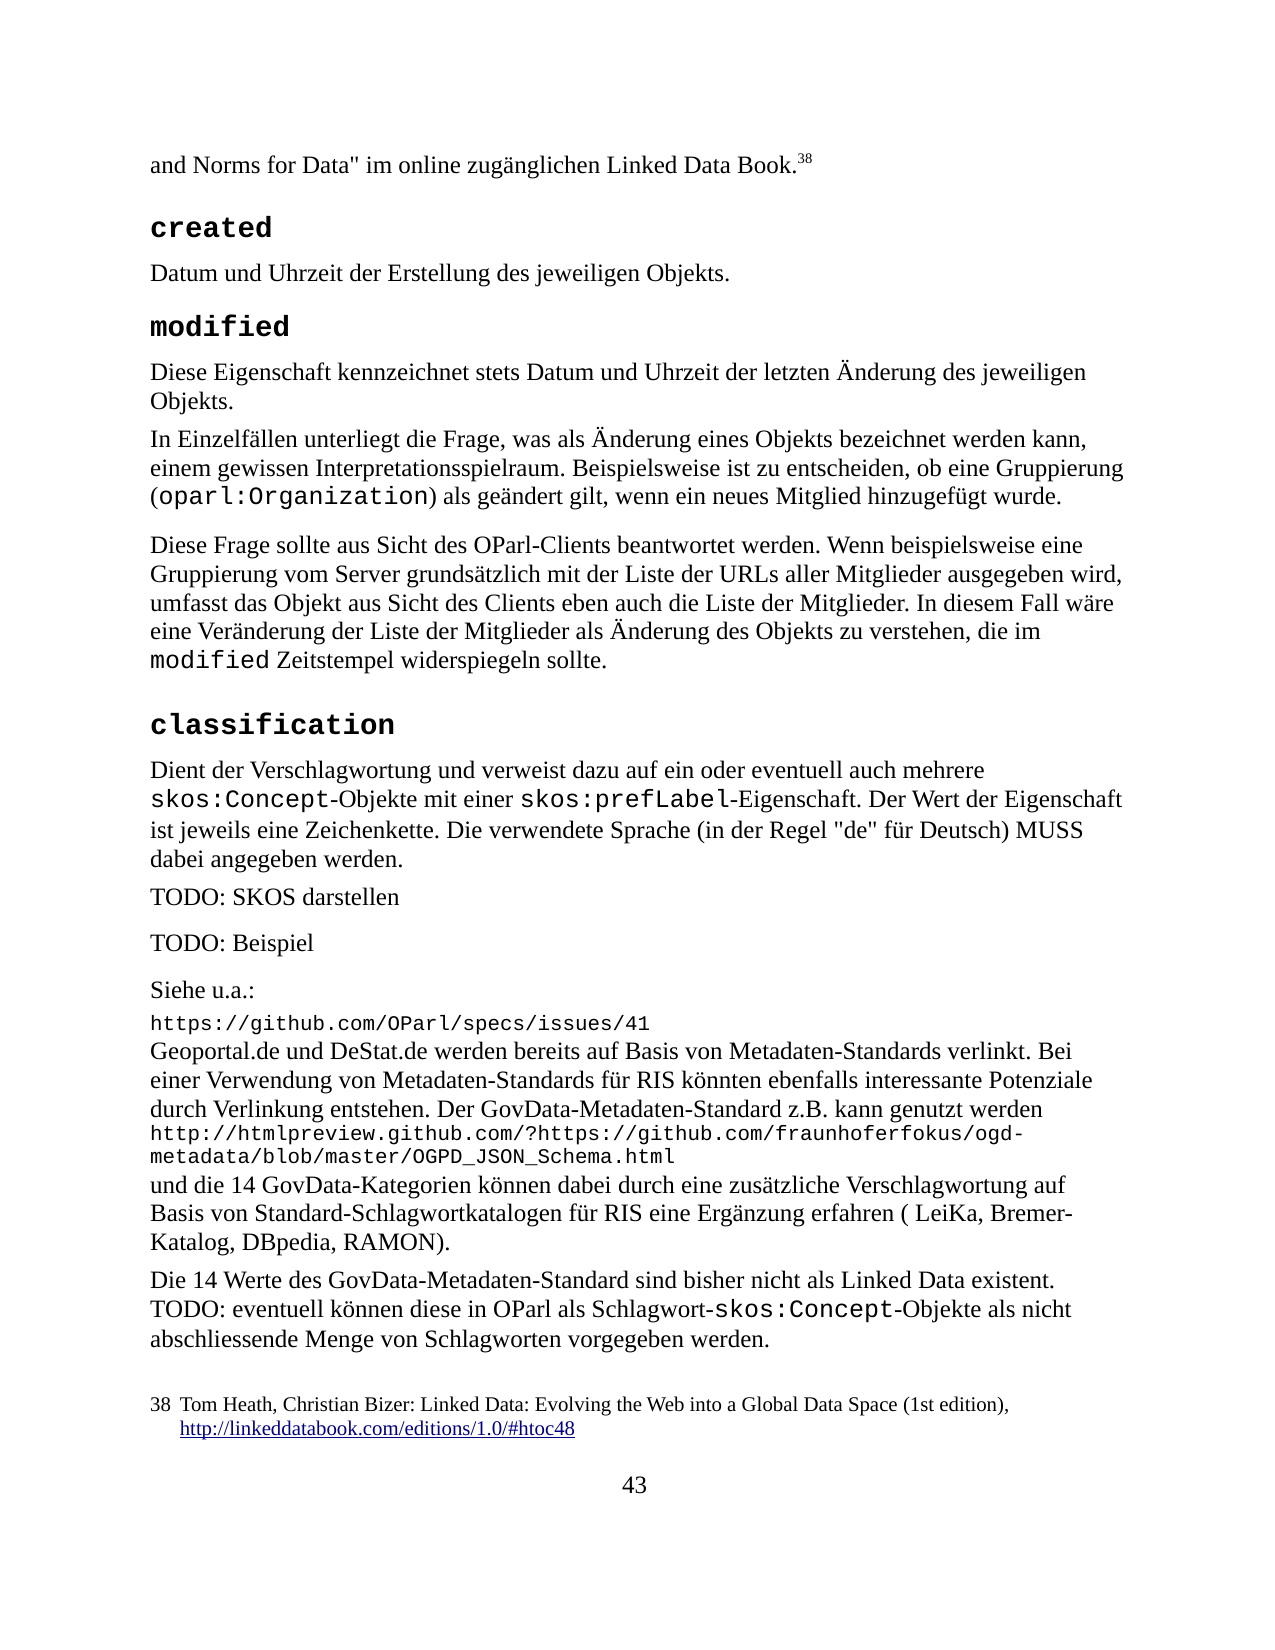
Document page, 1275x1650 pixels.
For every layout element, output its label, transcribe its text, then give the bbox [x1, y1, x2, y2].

text und die 14 GovData-Kategorien können dabei durch eine zusätzliche Verschlagwortung auf Basis von Standard-Schlagwortkatalogen für RIS eine Ergänzung erfahren ( LeiKa, Bremer-Katalog, DBpedia, RAMON). [150, 1170, 1125, 1256]
text Datum und Uhrzeit der Erstellung des jeweiligen Objekts. [150, 258, 1125, 287]
text Diese Frage sollte aus Sicht des OParl-Clients beantwortet werden. Wenn beispielsweise eine Gruppierung vom Server grundsätzlich mit der Liste der URLs aller Mitglieder ausgegeben wird, umfasst das Objekt aus Sicht des Clients eben auch die Liste der Mitglieder. In diesem Fall wäre eine Veränderung der Liste der Mitglieder als Änderung des Objekts zu verstehen, die im modified Zeitstempel widerspiegeln sollte. [150, 530, 1125, 676]
text In Einzelfällen unterliegt die Frage, was als Änderung eines Objekts bezeichnet werden kann, einem gewissen Interpretationsspielraum. Beispielsweise ist zu entscheiden, ob eine Gruppierung (oparl:Organization) als geändert gilt, wenn ein neues Mitglied hinzugefügt wurde. [150, 424, 1125, 512]
text https://github.com/OParl/specs/issues/41 [150, 1013, 1125, 1036]
text Diese Eigenschaft kennzeichnet stets Datum und Uhrzeit der letzten Änderung des jeweiligen Objekts. [150, 357, 1125, 415]
subtitle modified [150, 312, 1125, 345]
text Geoportal.de und DeStat.de werden bereits auf Basis von Metadaten-Standards verlinkt. Bei einer Verwendung von Metadaten-Standards für RIS könnten ebenfalls interessante Potenziale durch Verlinkung entstehen. Der GovData-Metadaten-Standard z.B. kann genutzt werden [150, 1036, 1125, 1122]
text and Norms for Data" im online zugänglichen Linked Data Book. [150, 150, 1125, 179]
subtitle created [150, 213, 1125, 246]
text http://htmlpreview.github.com/?https://github.com/fraunhoferfokus/ogd-metadata/blob/master/OGPD_JSON_Schema.html [150, 1122, 1125, 1170]
text Dient der Verschlagwortung und verweist dazu auf ein oder eventuell auch mehrere skos:Concept-Objekte mit einer skos:prefLabel-Eigenschaft. Der Wert der Eigenschaft ist jeweils eine Zeichenkette. Die verwendete Sprache (in der Regel "de" für Deutsch) MUSS dabei angegeben werden. [150, 756, 1125, 873]
text Die 14 Werte des GovData-Metadaten-Standard sind bisher nicht als Linked Data existent. TODO: eventuell können diese in OParl als Schlagwort-skos:Concept-Objekte als nicht abschliessende Menge von Schlagworten vorgegeben werden. [150, 1265, 1125, 1353]
text Tom Heath, Christian Bizer: Linked Data: Evolving the Web into a Global Data Space (1st edition), http://linkeddatabook.com/editions/1.0/#htoc48 [150, 1392, 1125, 1440]
text Siehe u.a.: [150, 975, 1125, 1004]
subtitle classification [150, 710, 1125, 743]
text TODO: SKOS darstellen [150, 882, 1125, 910]
text TODO: Beispiel [150, 928, 1125, 957]
